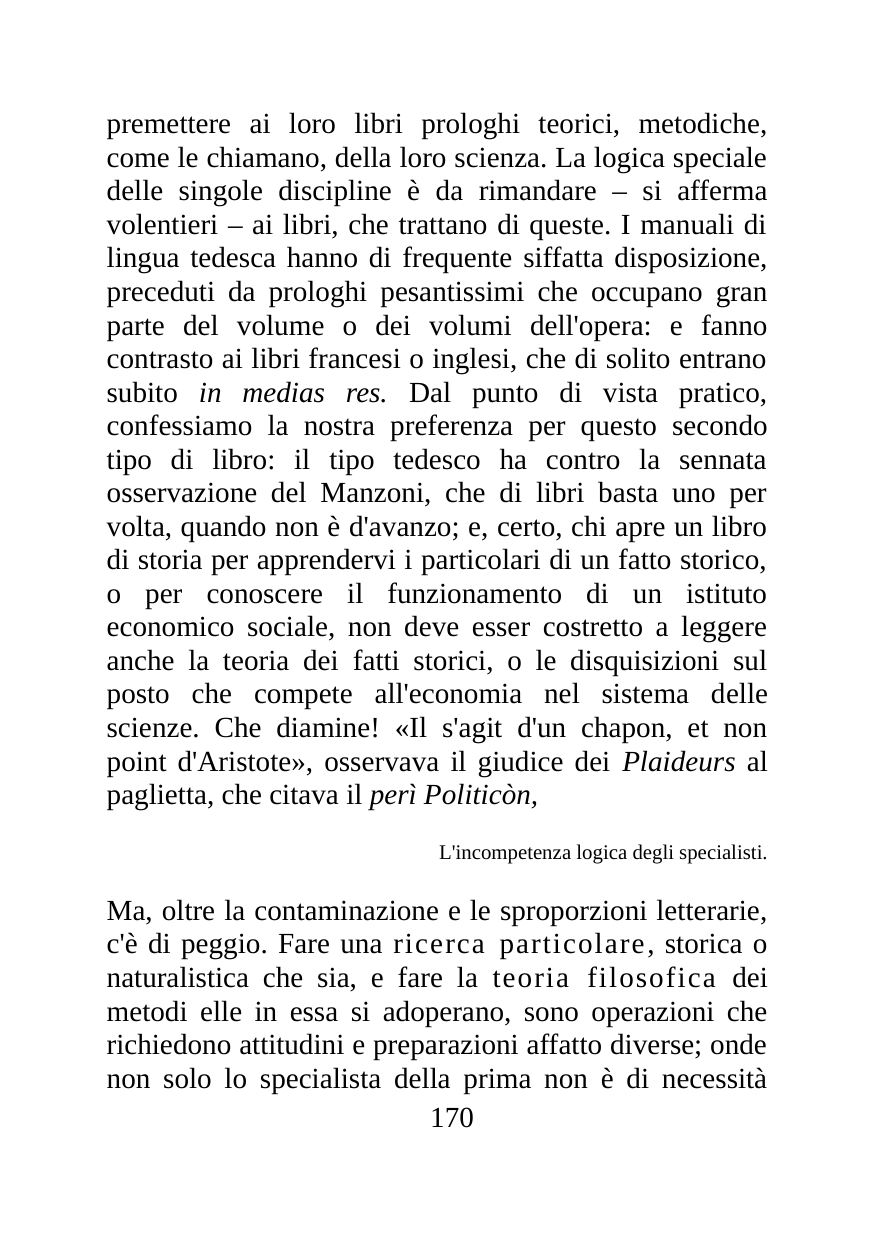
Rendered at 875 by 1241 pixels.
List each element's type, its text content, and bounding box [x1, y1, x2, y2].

text premettere ai loro libri prologhi teorici, metodiche, come le chiamano, della loro scienza. La logica speciale delle singole discipline è da rimandare ‒ si afferma volentieri ‒ ai libri, che trattano di queste. I manuali di lingua tedesca hanno di frequente siffatta disposizione, preceduti da prologhi pesantissimi che occupano gran parte del volume o dei volumi dell'opera: e fanno contrasto ai libri francesi o inglesi, che di solito entrano subito in medias res. Dal punto di vista pratico, confessiamo la nostra preferenza per questo secondo tipo di libro: il tipo tedesco ha contro la sennata osservazione del Manzoni, che di libri basta uno per volta, quando non è d'avanzo; e, certo, chi apre un libro di storia per apprendervi i particolari di un fatto storico, o per conoscere il funzionamento di un istituto economico sociale, non deve esser costretto a leggere anche la teoria dei fatti storici, o le disquisizioni sul posto che compete all'economia nel sistema delle scienze. Che diamine! «Il s'agit d'un chapon, et non point d'Aristote», osservava il giudice dei Plaideurs al paglietta, che citava il perì Politicòn, [106, 106, 768, 811]
text Ma, oltre la contaminazione e le sproporzioni letterarie, c'è di peggio. Fare una ricerca particolare, storica o naturalistica che sia, e fare la teoria filosofica dei metodi elle in essa si adoperano, sono operazioni che richiedono attitudini e preparazioni affatto diverse; onde non solo lo specialista della prima non è di necessità [106, 893, 768, 1094]
text L'incompetenza logica degli specialisti. [106, 840, 768, 864]
